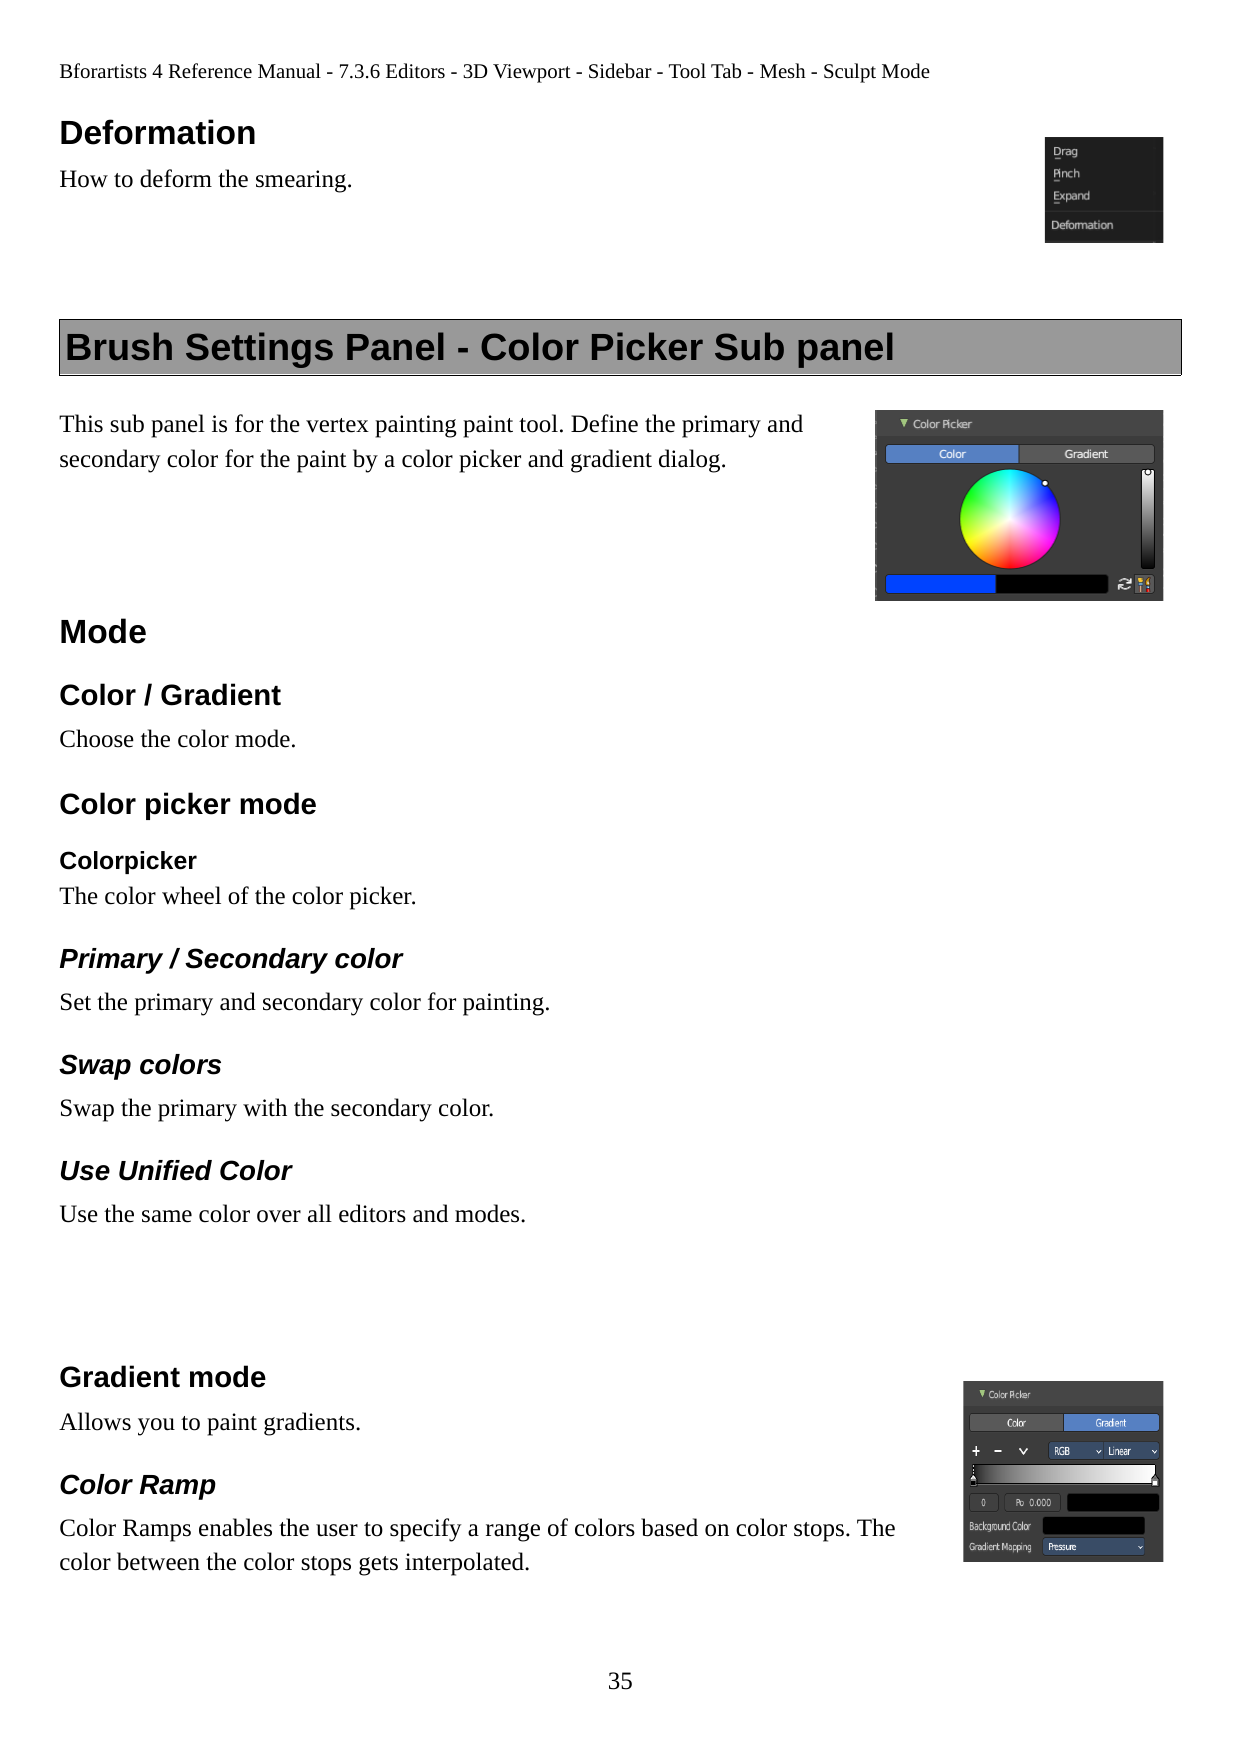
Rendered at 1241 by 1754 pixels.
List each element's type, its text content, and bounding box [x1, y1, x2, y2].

subtitle Mode [59, 612, 1181, 650]
subtitle [1164, 1468, 1181, 1500]
subtitle Swap colors [59, 1048, 1181, 1080]
subtitle Deformation [59, 113, 1181, 151]
text The color wheel of the color picker. [59, 881, 1181, 909]
subtitle Color / Gradient [59, 677, 1181, 711]
subtitle Color picker mode [59, 787, 1181, 821]
text This sub panel is for the vertex painting paint tool. Define the primary and secondary color for the paint by a color picker and gradient dialog. [59, 376, 1181, 472]
table_header Brush Settings Panel - Color Picker Sub panel [60, 320, 1181, 374]
picture [1044, 137, 1164, 243]
text Color Ramps enables the user to specify a range of colors based on color stops. The color between the color stops gets interpolated. [59, 1513, 1181, 1576]
text Use the same color over all editors and modes. [59, 1199, 1181, 1227]
text Choose the color mode. [59, 724, 1181, 752]
picture [963, 1381, 1164, 1562]
text Set the primary and secondary color for painting. [59, 987, 1181, 1016]
text Allows you to paint gradients. [59, 1407, 963, 1435]
subtitle Primary / Secondary color [59, 942, 1181, 974]
subtitle Colorpicker [59, 846, 1181, 874]
picture [875, 410, 1164, 601]
subtitle Color Ramp [59, 1468, 963, 1500]
text Swap the primary with the secondary color. [59, 1093, 1181, 1121]
subtitle Gradient mode [59, 1360, 1181, 1394]
text How to deform the smearing. [59, 164, 1044, 192]
subtitle Use Unified Color [59, 1154, 1181, 1186]
